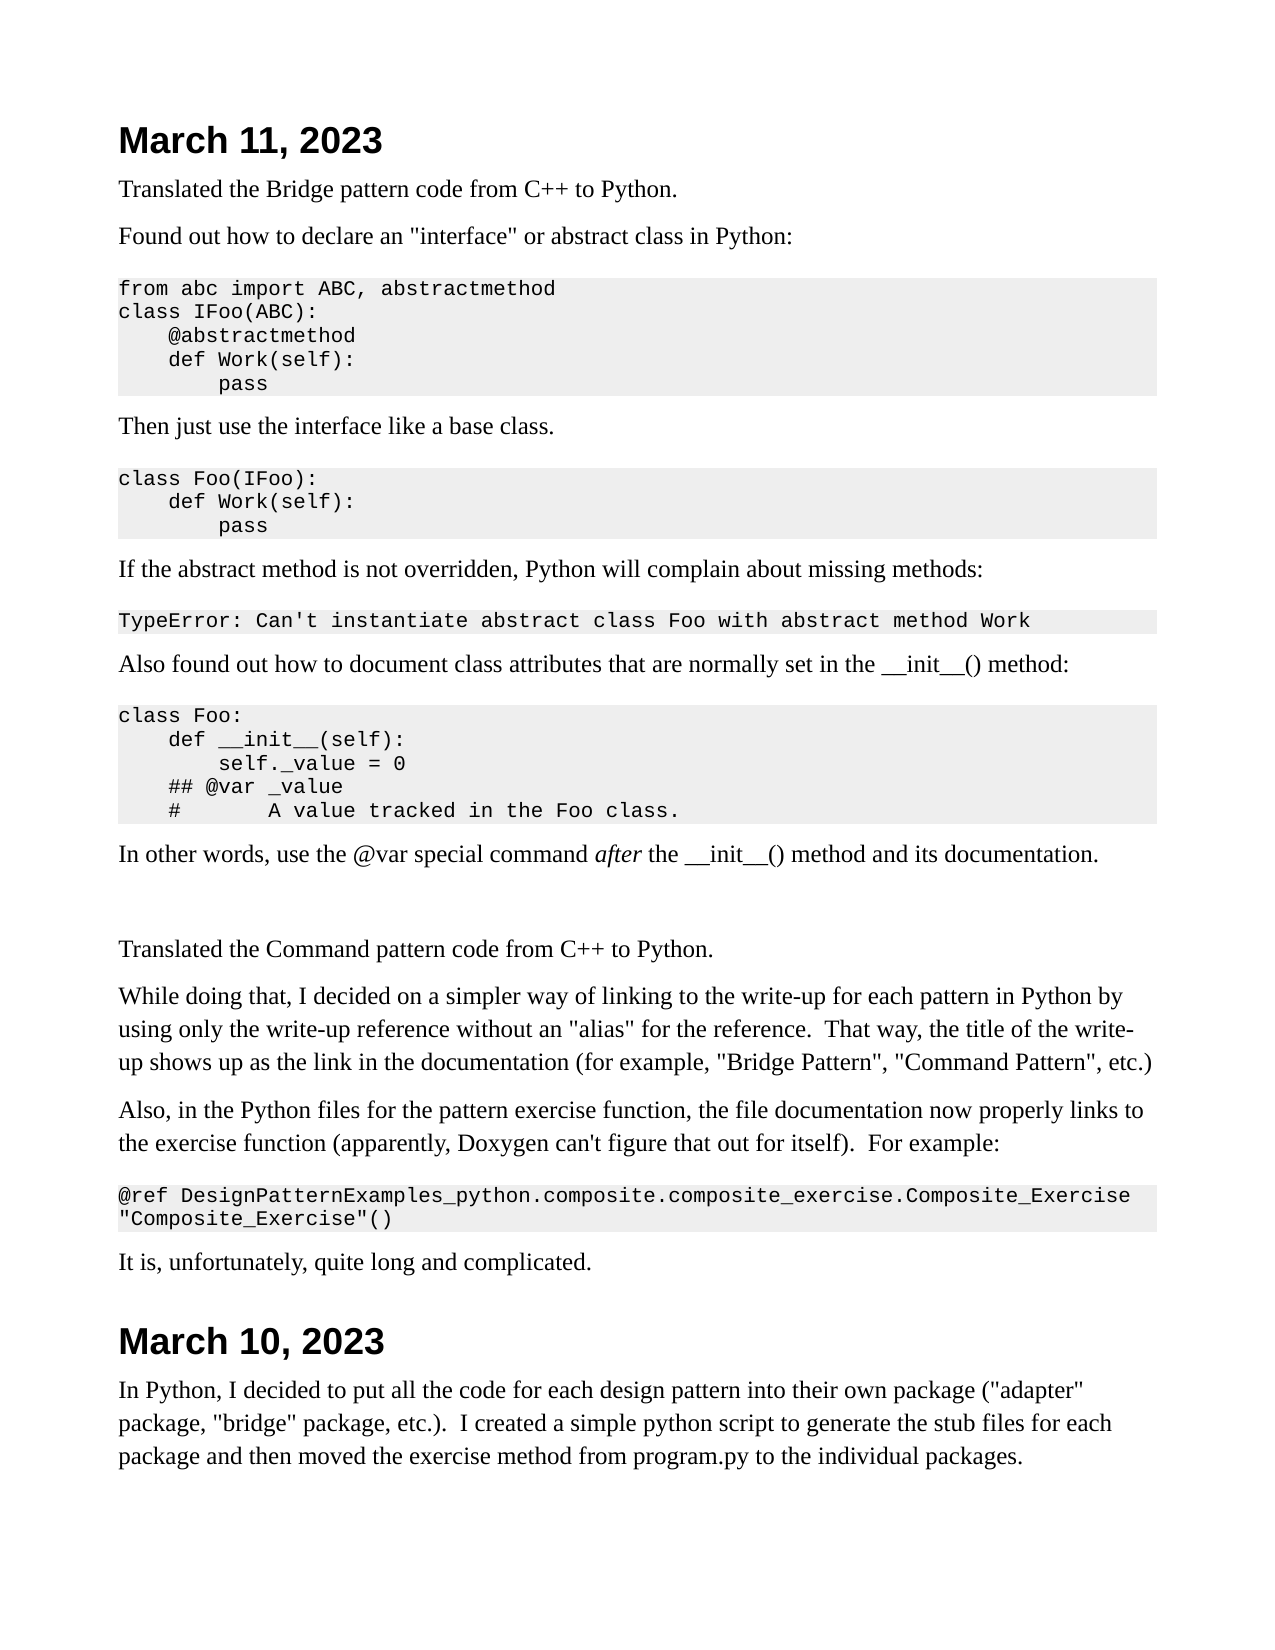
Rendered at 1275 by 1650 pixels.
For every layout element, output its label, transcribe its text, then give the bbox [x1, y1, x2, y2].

text Then just use the interface like a base class. [118, 411, 1157, 440]
text @ref DesignPatternExamples_python.composite.composite_exercise.Composite_Exercise "Composite_Exercise"() [118, 1185, 1157, 1232]
text In other words, use the @var special command after the __init__() method and its documentation. [118, 839, 1157, 867]
text from abc import ABC, abstractmethod [118, 278, 1157, 302]
text class IFoo(ABC): [118, 302, 1157, 325]
text TypeError: Can't instantiate abstract class Foo with abstract method Work [118, 610, 1157, 634]
text class Foo(IFoo): [118, 468, 1157, 491]
text If the abstract method is not overridden, Python will complain about missing methods: [118, 554, 1157, 582]
text ## @var _value [118, 776, 1157, 800]
text @abstractmethod [118, 325, 1157, 349]
subtitle March 10, 2023 [118, 1319, 1157, 1363]
text Also, in the Python files for the pattern exercise function, the file documentation now properly links to the exercise function (apparently, Doxygen can't figure that out for itself). For example: [118, 1095, 1157, 1157]
text Found out how to declare an "interface" or abstract class in Python: [118, 221, 1157, 250]
text Translated the Command pattern code from C++ to Python. [118, 934, 1157, 963]
text def Work(self): [118, 491, 1157, 515]
text pass [118, 372, 1157, 396]
text While doing that, I decided on a simpler way of linking to the write-up for each pattern in Python by using only the write-up reference without an "alias" for the reference. That way, the title of the write-up shows up as the link in the documentation (for example, "Bridge Pattern", "Command Pattern", etc.) [118, 981, 1157, 1076]
text def __init__(self): [118, 729, 1157, 753]
text self._value = 0 [118, 753, 1157, 776]
text pass [118, 515, 1157, 539]
text # A value tracked in the Foo class. [118, 800, 1157, 824]
text Translated the Bridge pattern code from C++ to Python. [118, 174, 1157, 202]
text It is, unfortunately, quite long and complicated. [118, 1247, 1157, 1276]
text def Work(self): [118, 349, 1157, 372]
text Also found out how to document class attributes that are normally set in the __init__() method: [118, 649, 1157, 678]
subtitle March 11, 2023 [118, 118, 1157, 161]
text class Foo: [118, 705, 1157, 729]
text In Python, I decided to put all the code for each design pattern into their own package ("adapter" package, "bridge" package, etc.). I created a simple python script to generate the stub files for each package and then moved the exercise method from program.py to the individual packages. [118, 1375, 1157, 1470]
